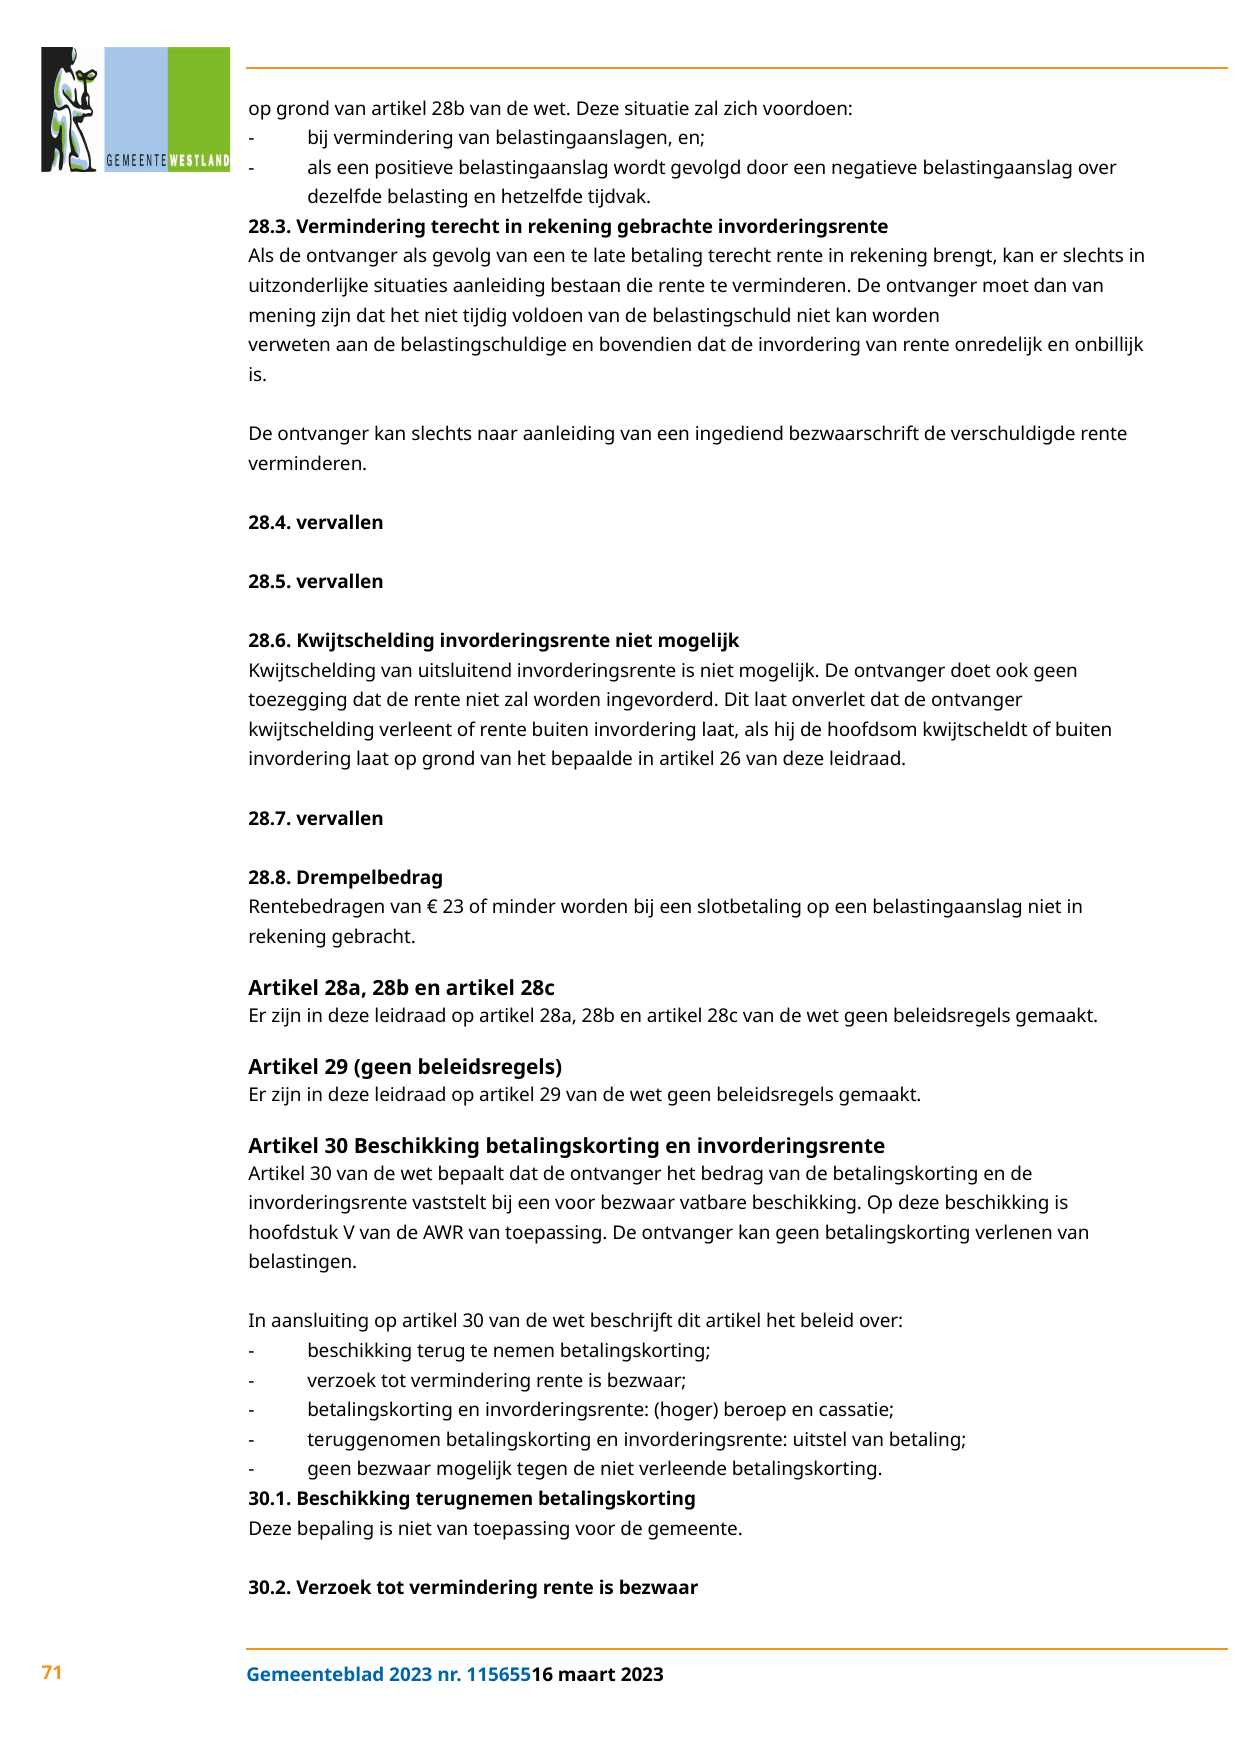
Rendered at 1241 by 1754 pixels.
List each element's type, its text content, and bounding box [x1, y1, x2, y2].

text 30.1. Beschikking terugnemen betalingskorting [248, 1485, 1152, 1511]
text Als de ontvanger als gevolg van een te late betaling terecht rente in rekening brengt, kan er slechts in uitzonderlijke situaties aanleiding bestaan die rente te verminderen. De ontvanger moet dan van mening zijn dat het niet tijdig voldoen van de belastingschuld niet kan worden [248, 243, 1152, 328]
picture [41, 47, 231, 172]
text 28.7. vervallen [248, 805, 1152, 831]
text 28.8. Drempelbedrag [248, 864, 1152, 890]
text Kwijtschelding van uitsluitend invorderingsrente is niet mogelijk. De ontvanger doet ook geen toezegging dat de rente niet zal worden ingevorderd. Dit laat onverlet dat de ontvanger kwijtschelding verleent of rente buiten invordering laat, als hij de hoofdsom kwijtscheldt of buiten invordering laat op grond van het bepaalde in artikel 26 van deze leidraad. [248, 657, 1152, 771]
text 28.4. vervallen [248, 509, 1152, 535]
text 28.3. Vermindering terecht in rekening gebrachte invorderingsrente [248, 213, 1152, 239]
list geen bezwaar mogelijk tegen de niet verleende betalingskorting. [248, 1456, 1152, 1481]
list teruggenomen betalingskorting en invorderingsrente: uitstel van betaling; [248, 1426, 1152, 1452]
list verzoek tot vermindering rente is bezwaar; [248, 1367, 1152, 1392]
list betalingskorting en invorderingsrente: (hoger) beroep en cassatie; [248, 1396, 1152, 1422]
text Er zijn in deze leidraad op artikel 29 van de wet geen beleidsregels gemaakt. [248, 1081, 1152, 1107]
text De ontvanger kan slechts naar aanleiding van een ingediend bezwaarschrift de verschuldigde rente verminderen. [248, 420, 1152, 476]
list als een positieve belastingaanslag wordt gevolgd door een negatieve belastingaanslag over dezelfde belasting en hetzelfde tijdvak. [248, 154, 1152, 209]
text Artikel 30 Beschikking betalingskorting en invorderingsrente [248, 1131, 1152, 1160]
list beschikking terug te nemen betalingskorting; [248, 1337, 1152, 1363]
text 28.6. Kwijtschelding invorderingsrente niet mogelijk [248, 627, 1152, 653]
text 30.2. Verzoek tot vermindering rente is bezwaar [248, 1574, 1152, 1599]
text Artikel 29 (geen beleidsregels) [248, 1052, 1152, 1081]
text In aansluiting op artikel 30 van de wet beschrijft dit artikel het beleid over: [248, 1308, 1152, 1333]
text Artikel 30 van de wet bepaalt dat de ontvanger het bedrag van de betalingskorting en de invorderingsrente vaststelt bij een voor bezwaar vatbare beschikking. Op deze beschikking is hoofdstuk V van de AWR van toepassing. De ontvanger kan geen betalingskorting verlenen van belastingen. [248, 1160, 1152, 1274]
text Deze bepaling is niet van toepassing voor de gemeente. [248, 1515, 1152, 1540]
text Er zijn in deze leidraad op artikel 28a, 28b en artikel 28c van de wet geen beleidsregels gemaakt. [248, 1002, 1152, 1028]
list bij vermindering van belastingaanslagen, en; [248, 124, 1152, 150]
text Artikel 28a, 28b en artikel 28c [248, 973, 1152, 1002]
text op grond van artikel 28b van de wet. Deze situatie zal zich voordoen: [248, 95, 1152, 121]
text Rentebedragen van € 23 of minder worden bij een slotbetaling op een belastingaanslag niet in rekening gebracht. [248, 893, 1152, 949]
text 28.5. vervallen [248, 568, 1152, 594]
text verweten aan de belastingschuldige en bovendien dat de invordering van rente onredelijk en onbillijk is. [248, 331, 1152, 387]
